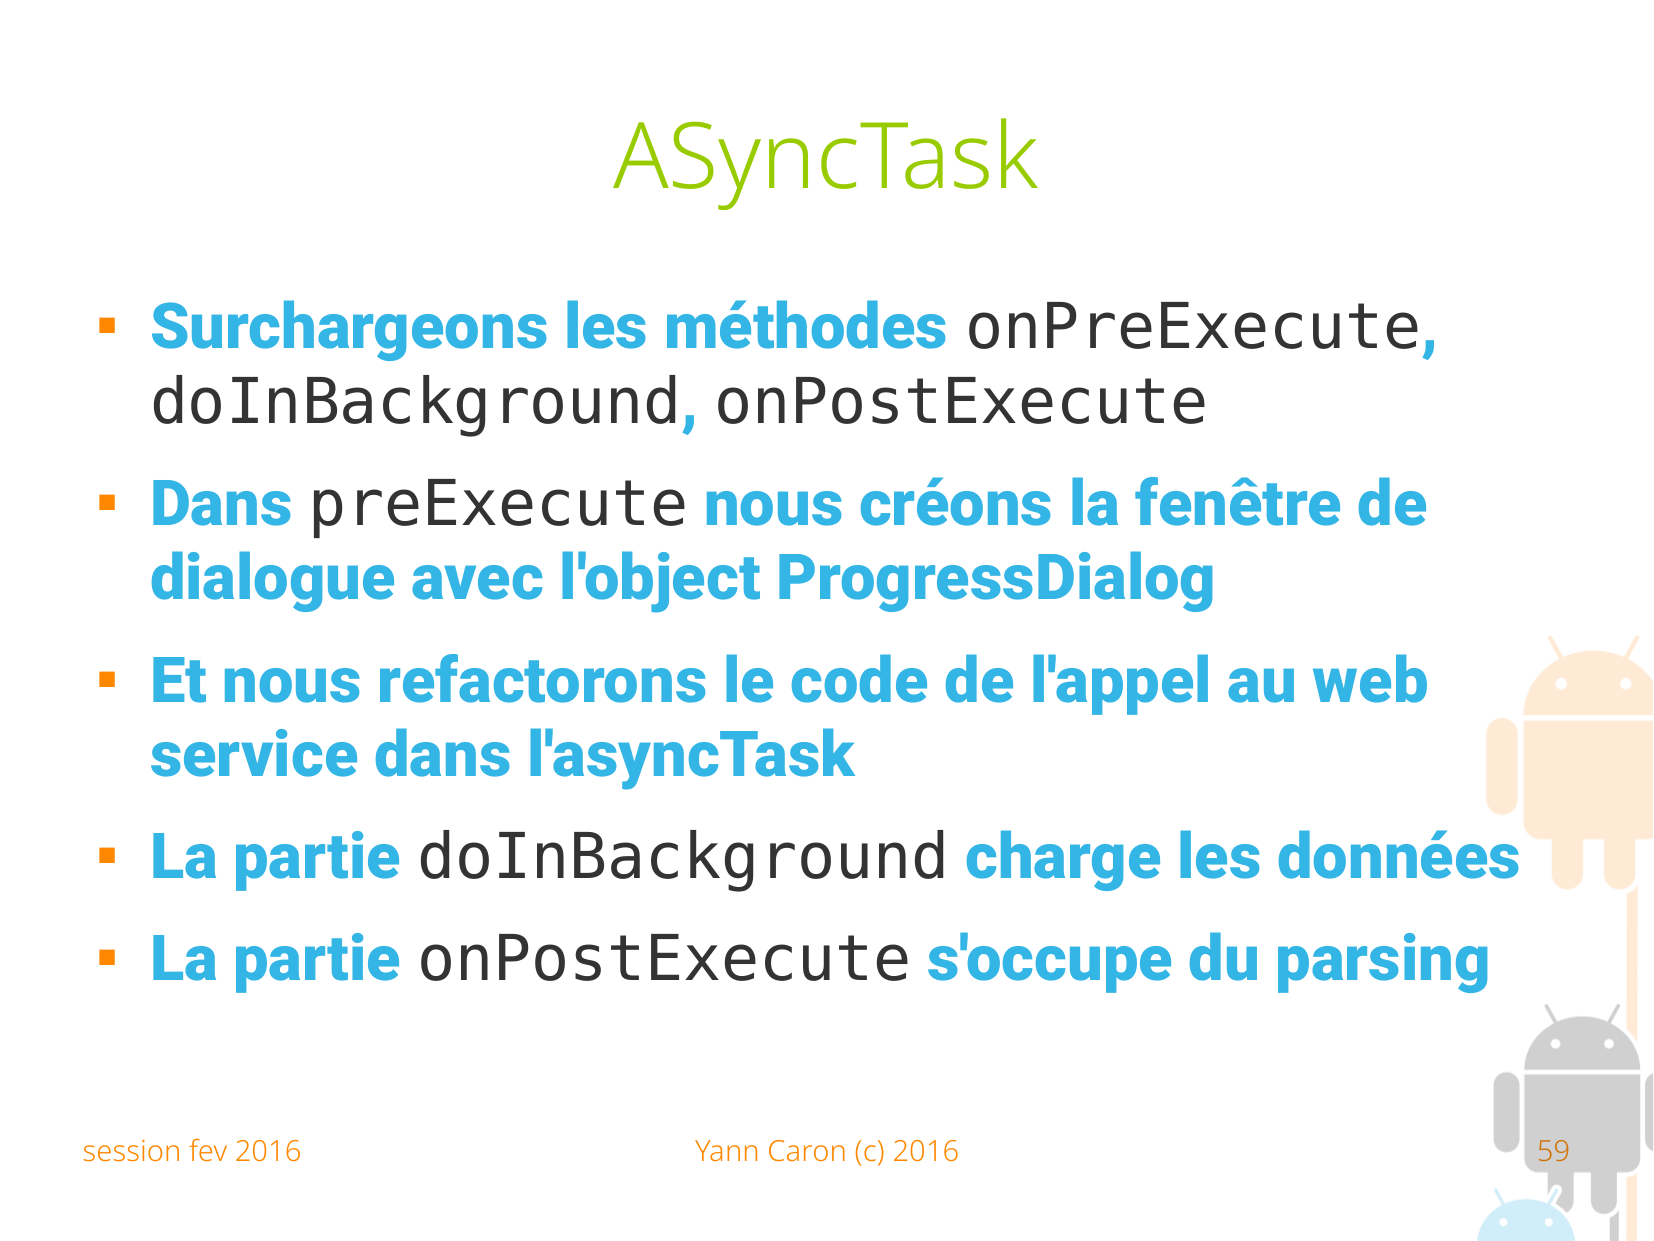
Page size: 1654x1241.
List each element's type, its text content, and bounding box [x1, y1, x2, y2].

title ASyncTask [82, 49, 1571, 257]
list Surchargeons les méthodes onPreExecute, doInBackground, onPostExecute Dans preExecute nous créons la fenêtre de dialogue avec l'object ProgressDialog Et nous refactorons le code de l'appel au web service dans l'asyncTask La partie doInBackground charge les données La partie onPostExecute s'occupe du parsing [82, 290, 1571, 1010]
picture [240, 423, 1654, 1241]
